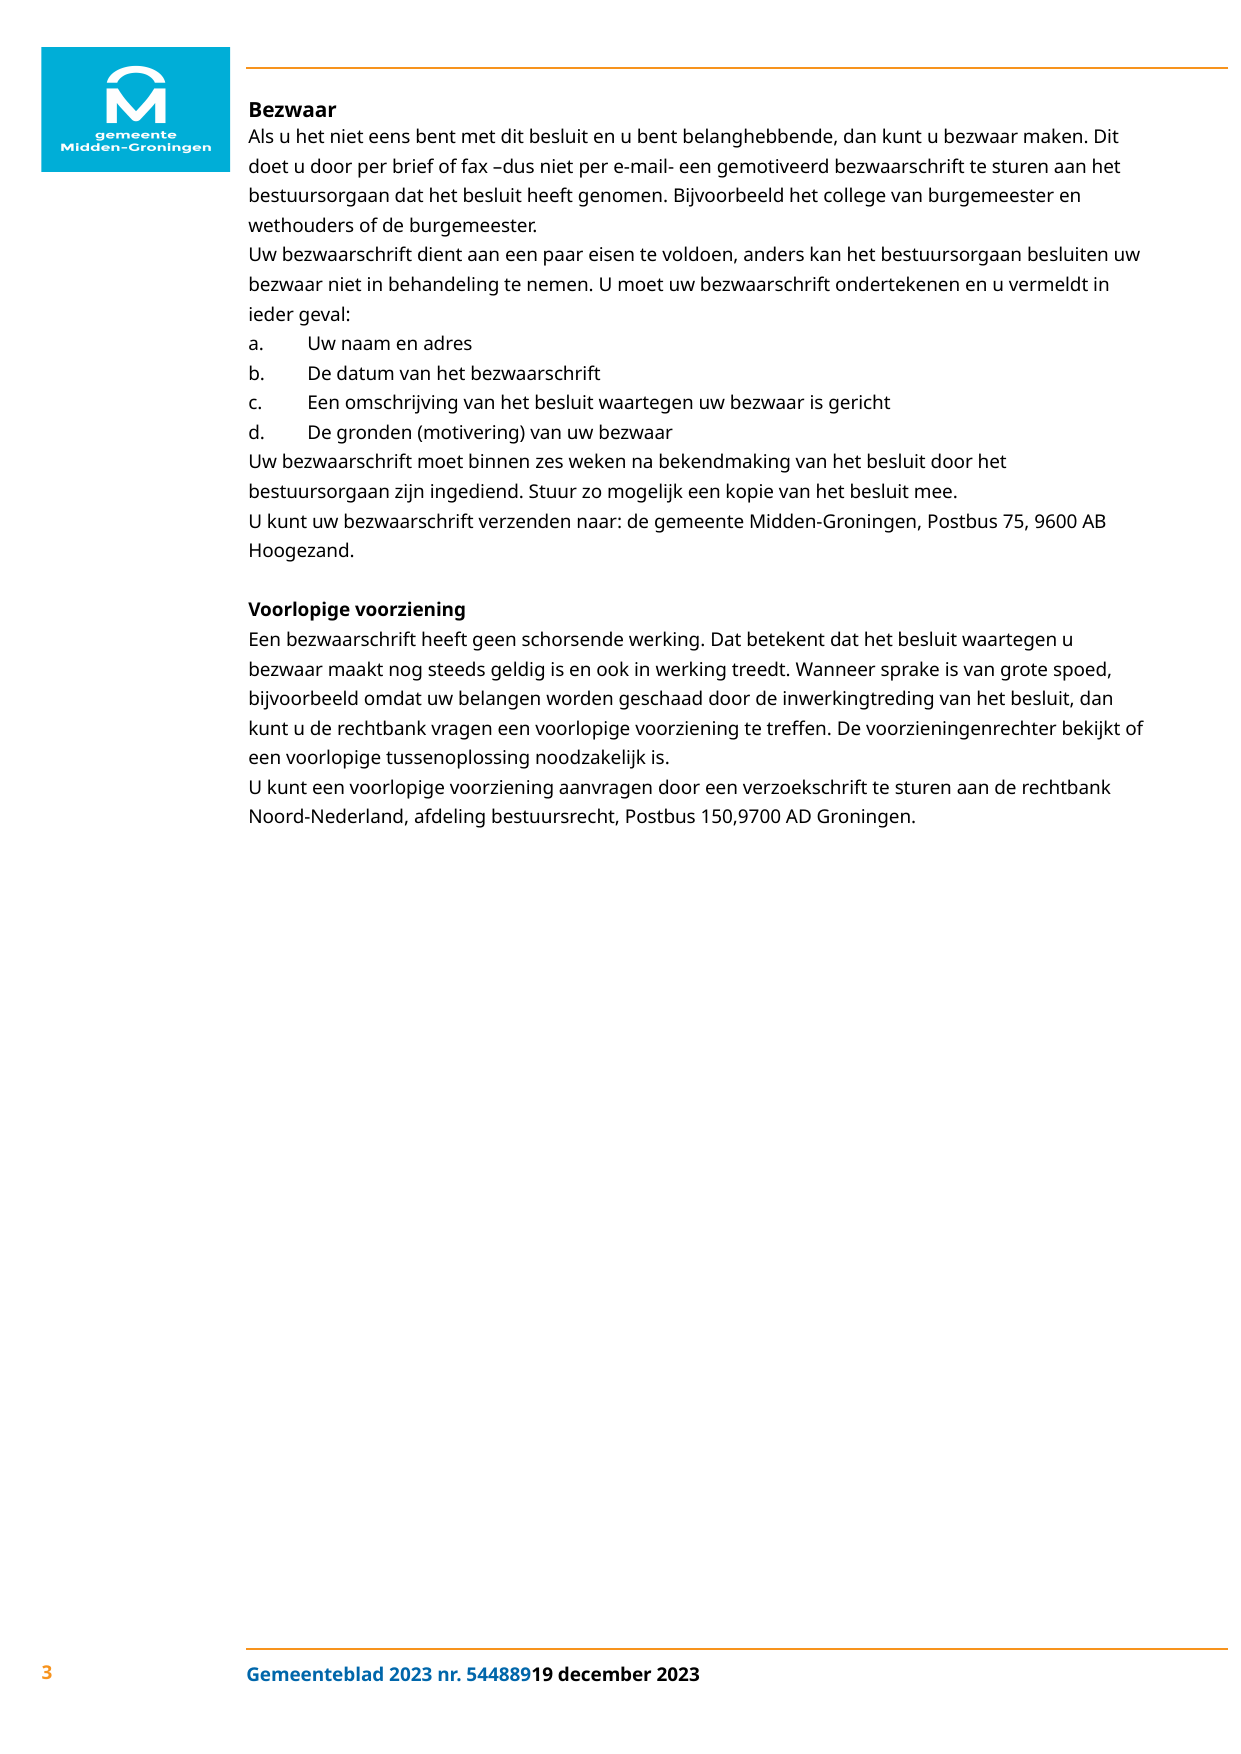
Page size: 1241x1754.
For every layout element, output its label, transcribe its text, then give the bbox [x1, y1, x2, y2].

picture [184, 146, 190, 153]
list Uw naam en adres [248, 330, 1152, 356]
text Uw bezwaarschrift dient aan een paar eisen te voldoen, anders kan het bestuursorgaan besluiten uw bezwaar niet in behandeling te nemen. U moet uw bezwaarschrift ondertekenen en u vermeldt in ieder geval: [248, 242, 1152, 327]
text Uw bezwaarschrift moet binnen zes weken na bekendmaking van het besluit door het bestuursorgaan zijn ingediend. Stuur zo mogelijk een kopie van het besluit mee. [248, 449, 1152, 504]
picture [108, 66, 164, 82]
list De datum van het bezwaarschrift [248, 360, 1152, 386]
text Bezwaar [248, 95, 1152, 123]
text U kunt een voorlopige voorziening aanvragen door een verzoekschrift te sturen aan de rechtbank Noord-Nederland, afdeling bestuursrecht, Postbus 150,9700 AD Groningen. [248, 774, 1152, 829]
text Een bezwaarschrift heeft geen schorsende werking. Dat betekent dat het besluit waartegen u bezwaar maakt nog steeds geldig is en ook in werking treedt. Wanneer sprake is van grote spoed, bijvoorbeeld omdat uw belangen worden geschaad door de inwerkingtreding van het besluit, dan kunt u de rechtbank vragen een voorlopige voorziening te treffen. De voorzieningenrechter bekijkt of een voorlopige tussenoplossing noodzakelijk is. [248, 626, 1152, 770]
list Een omschrijving van het besluit waartegen uw bezwaar is gericht [248, 389, 1152, 415]
text Voorlopige voorziening [248, 597, 1152, 622]
picture [107, 89, 165, 122]
list De gronden (motivering) van uw bezwaar [248, 419, 1152, 445]
text U kunt uw bezwaarschrift verzenden naar: de gemeente Midden-Groningen, Postbus 75, 9600 AB Hoogezand. [248, 508, 1152, 563]
text Als u het niet eens bent met dit besluit en u bent belanghebbende, dan kunt u bezwaar maken. Dit doet u door per brief of fax –dus niet per e-mail- een gemotiveerd bezwaarschrift te sturen aan het bestuursorgaan dat het besluit heeft genomen. Bijvoorbeeld het college van burgemeester en wethouders of de burgemeester. [248, 123, 1152, 238]
